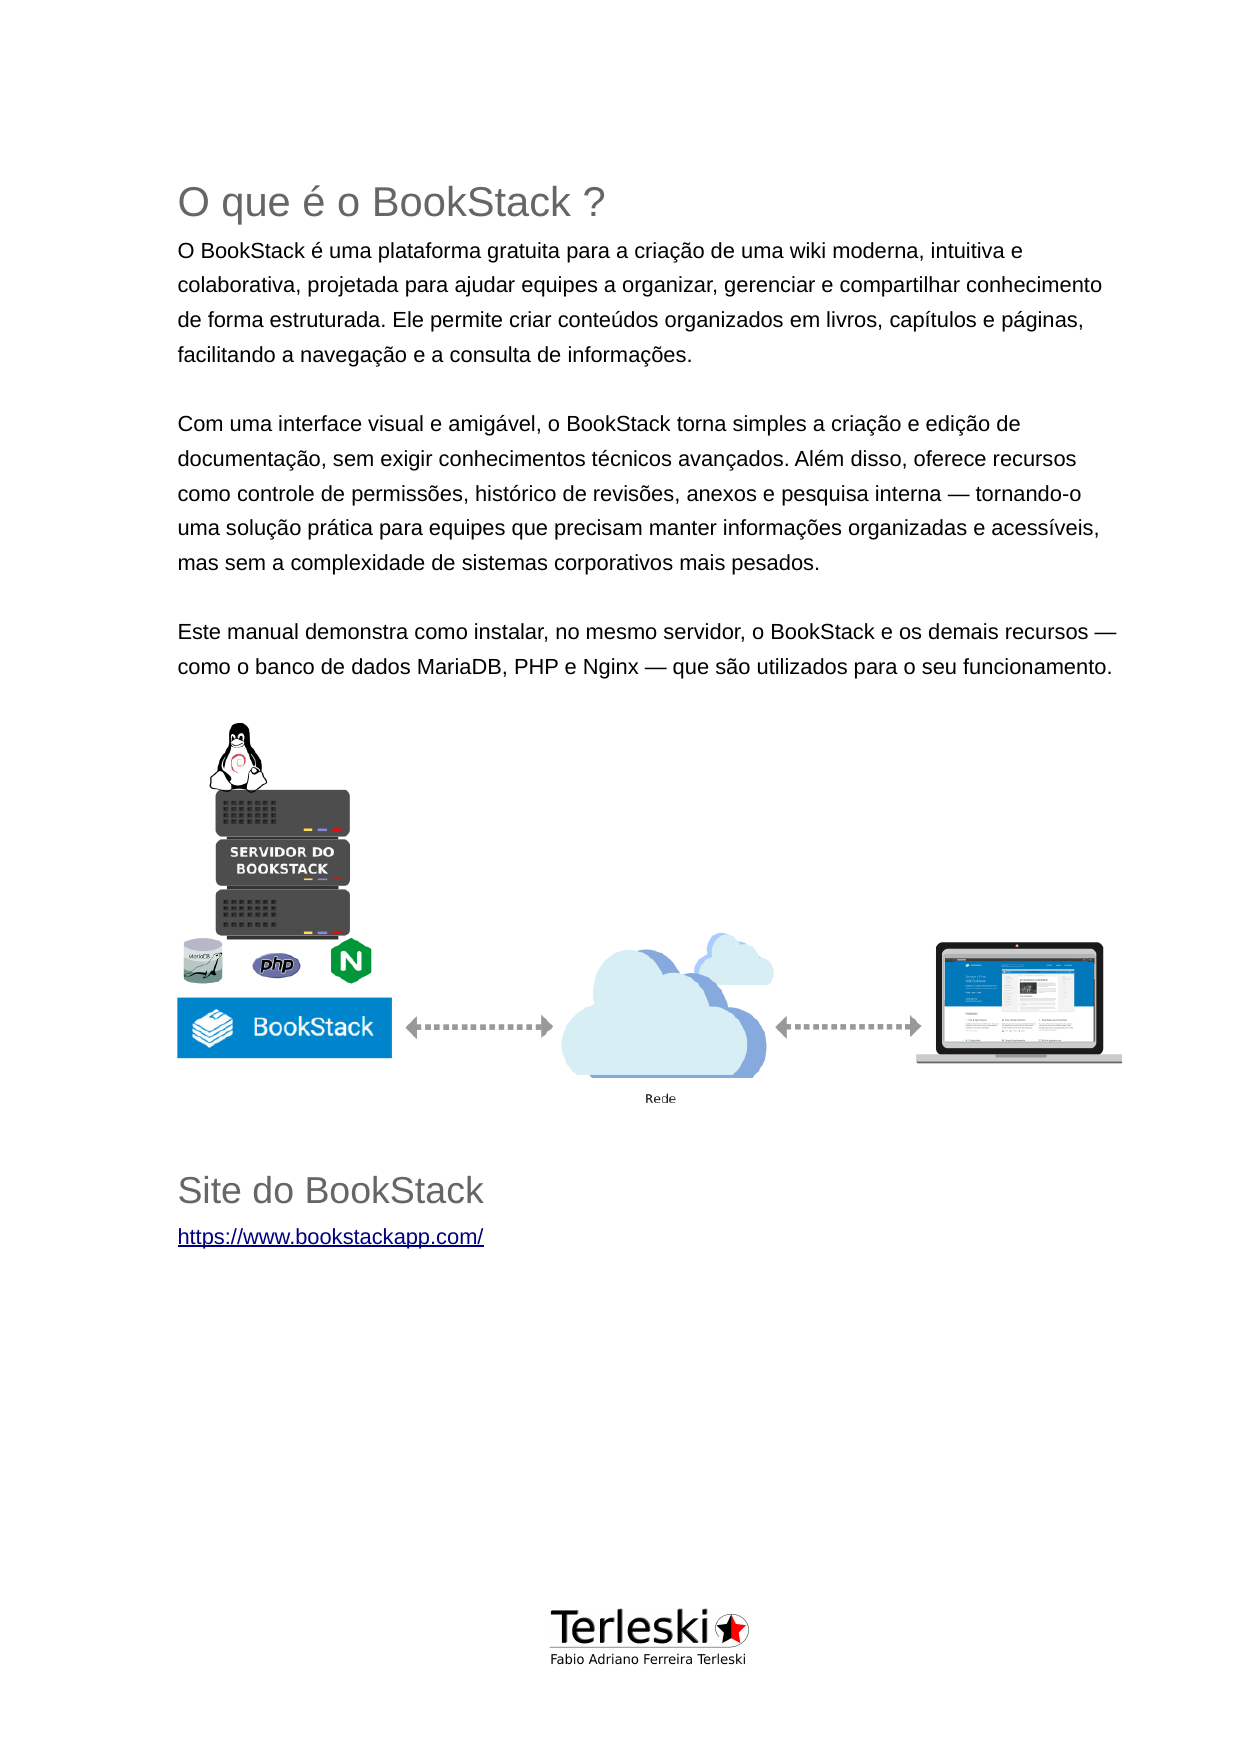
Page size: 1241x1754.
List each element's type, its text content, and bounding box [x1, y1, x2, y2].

picture [285, 1022, 297, 1035]
picture [300, 1015, 324, 1035]
text Com uma interface visual e amigável, o BookStack torna simples a criação e edição de documentação, sem exigir conhecimentos técnicos avançados. Além disso, oferece recursos como controle de permissões, histórico de revisões, anexos e pesquisa interna — tornando-o uma solução prática para equipes que precisam manter informações organizadas e acessíveis, mas sem a complexidade de sistemas corporativos mais pesados. [177, 411, 1122, 575]
picture [192, 1010, 233, 1047]
picture [349, 1022, 359, 1034]
picture [549, 1607, 750, 1667]
text https://www.bookstackapp.com/ [177, 1224, 1122, 1249]
picture [362, 1016, 373, 1035]
subtitle O que é o BookStack ? [177, 177, 1122, 225]
picture [177, 723, 1123, 1103]
subtitle Site do BookStack [177, 1168, 1122, 1211]
picture [327, 1018, 333, 1035]
text Este manual demonstra como instalar, no mesmo servidor, o BookStack e os demais recursos — como o banco de dados MariaDB, PHP e Nginx — que são utilizados para o seu funcionamento. [177, 619, 1122, 679]
picture [255, 1017, 268, 1035]
picture [270, 1022, 282, 1036]
text O BookStack é uma plataforma gratuita para a criação de uma wiki moderna, intuitiva e colaborativa, projetada para ajudar equipes a organizar, gerenciar e compartilhar conhecimento de forma estruturada. Ele permite criar conteúdos organizados em livros, capítulos e páginas, facilitando a navegação e a consulta de informações. [177, 238, 1122, 367]
picture [335, 1022, 346, 1035]
